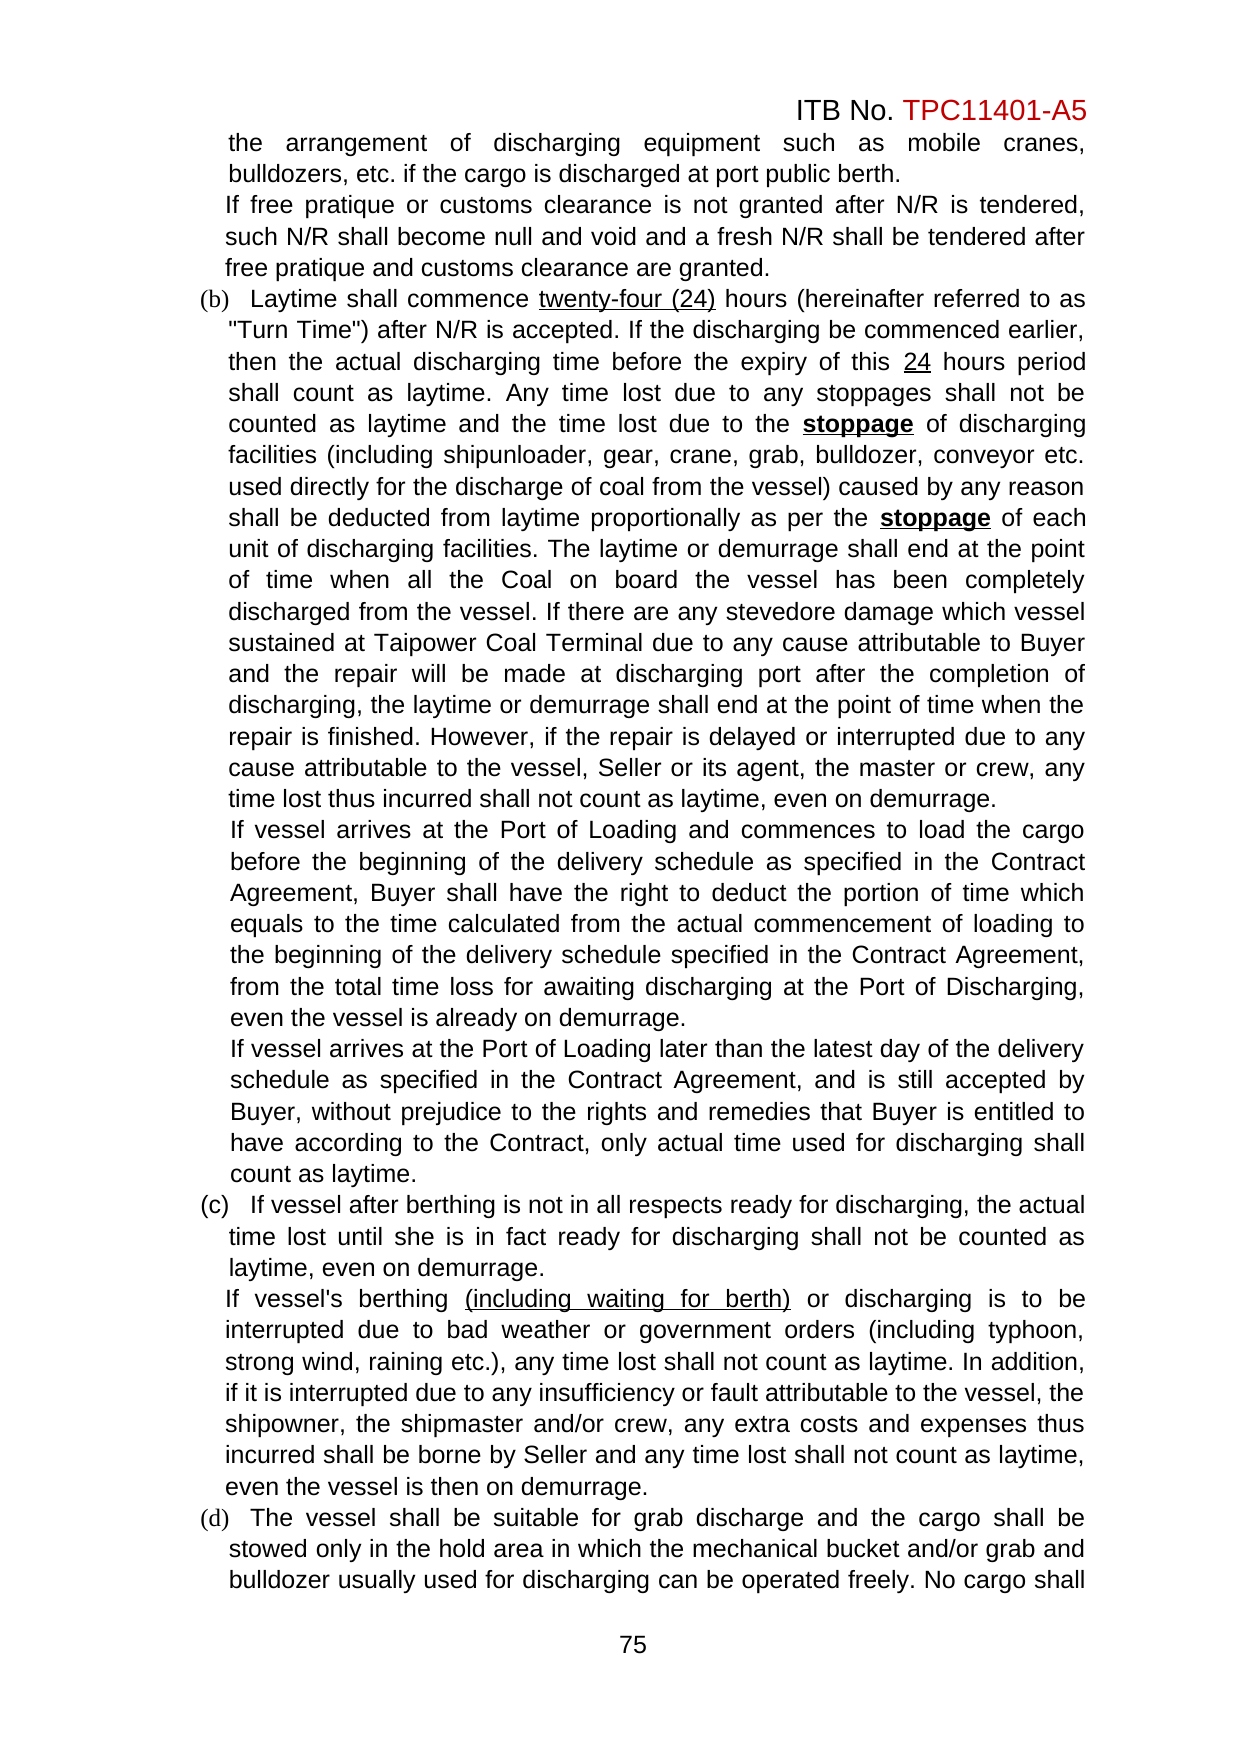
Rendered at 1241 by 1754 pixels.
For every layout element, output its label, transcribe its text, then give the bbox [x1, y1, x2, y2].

text If free pratique or customs clearance is not granted after N/R is tendered, such N/R shall become null and void and a fresh N/R shall be tendered after free pratique and customs clearance are granted. [225, 189, 1086, 282]
list Laytime shall commence twenty-four (24) hours (hereinafter referred to as "Turn Time") after N/R is accepted. If the discharging be commenced earlier, then the actual discharging time before the expiry of this 24 hours period shall count as laytime. Any time lost due to any stoppages shall not be counted as laytime and the time lost due to the stoppage of discharging facilities (including shipunloader, gear, crane, grab, bulldozer, conveyor etc. used directly for the discharge of coal from the vessel) caused by any reason shall be deducted from laytime proportionally as per the stoppage of each unit of discharging facilities. The laytime or demurrage shall end at the point of time when all the Coal on board the vessel has been completely discharged from the vessel. If there are any stevedore damage which vessel sustained at Taipower Coal Terminal due to any cause attributable to Buyer and the repair will be made at discharging port after the completion of discharging, the laytime or demurrage shall end at the point of time when the repair is finished. However, if the repair is delayed or interrupted due to any cause attributable to the vessel, Seller or its agent, the master or crew, any time lost thus incurred shall not count as laytime, even on demurrage. [200, 282, 1087, 814]
text If vessel's berthing (including waiting for berth) or discharging is to be interrupted due to bad weather or government orders (including typhoon, strong wind, raining etc.), any time lost shall not count as laytime. In addition, if it is interrupted due to any insufficiency or fault attributable to the vessel, the shipowner, the shipmaster and/or crew, any extra costs and expenses thus incurred shall be borne by Seller and any time lost shall not count as laytime, even the vessel is then on demurrage. [225, 1282, 1086, 1501]
list the arrangement of discharging equipment such as mobile cranes, bulldozers, etc. if the cargo is discharged at port public berth. [200, 126, 1087, 189]
text If vessel arrives at the Port of Loading later than the latest day of the delivery schedule as specified in the Contract Agreement, and is still accepted by Buyer, without prejudice to the rights and remedies that Buyer is entitled to have according to the Contract, only actual time used for discharging shall count as laytime. [230, 1032, 1086, 1189]
list If vessel after berthing is not in all respects ready for discharging, the actual time lost until she is in fact ready for discharging shall not be counted as laytime, even on demurrage. [200, 1189, 1087, 1282]
text If vessel arrives at the Port of Loading and commences to load the cargo before the beginning of the delivery schedule as specified in the Contract Agreement, Buyer shall have the right to deduct the portion of time which equals to the time calculated from the actual commencement of loading to the beginning of the delivery schedule specified in the Contract Agreement, from the total time loss for awaiting discharging at the Port of Discharging, even the vessel is already on demurrage. [230, 814, 1086, 1032]
list The vessel shall be suitable for grab discharge and the cargo shall be stowed only in the hold area in which the mechanical bucket and/or grab and bulldozer usually used for discharging can be operated freely. No cargo shall [200, 1501, 1087, 1595]
